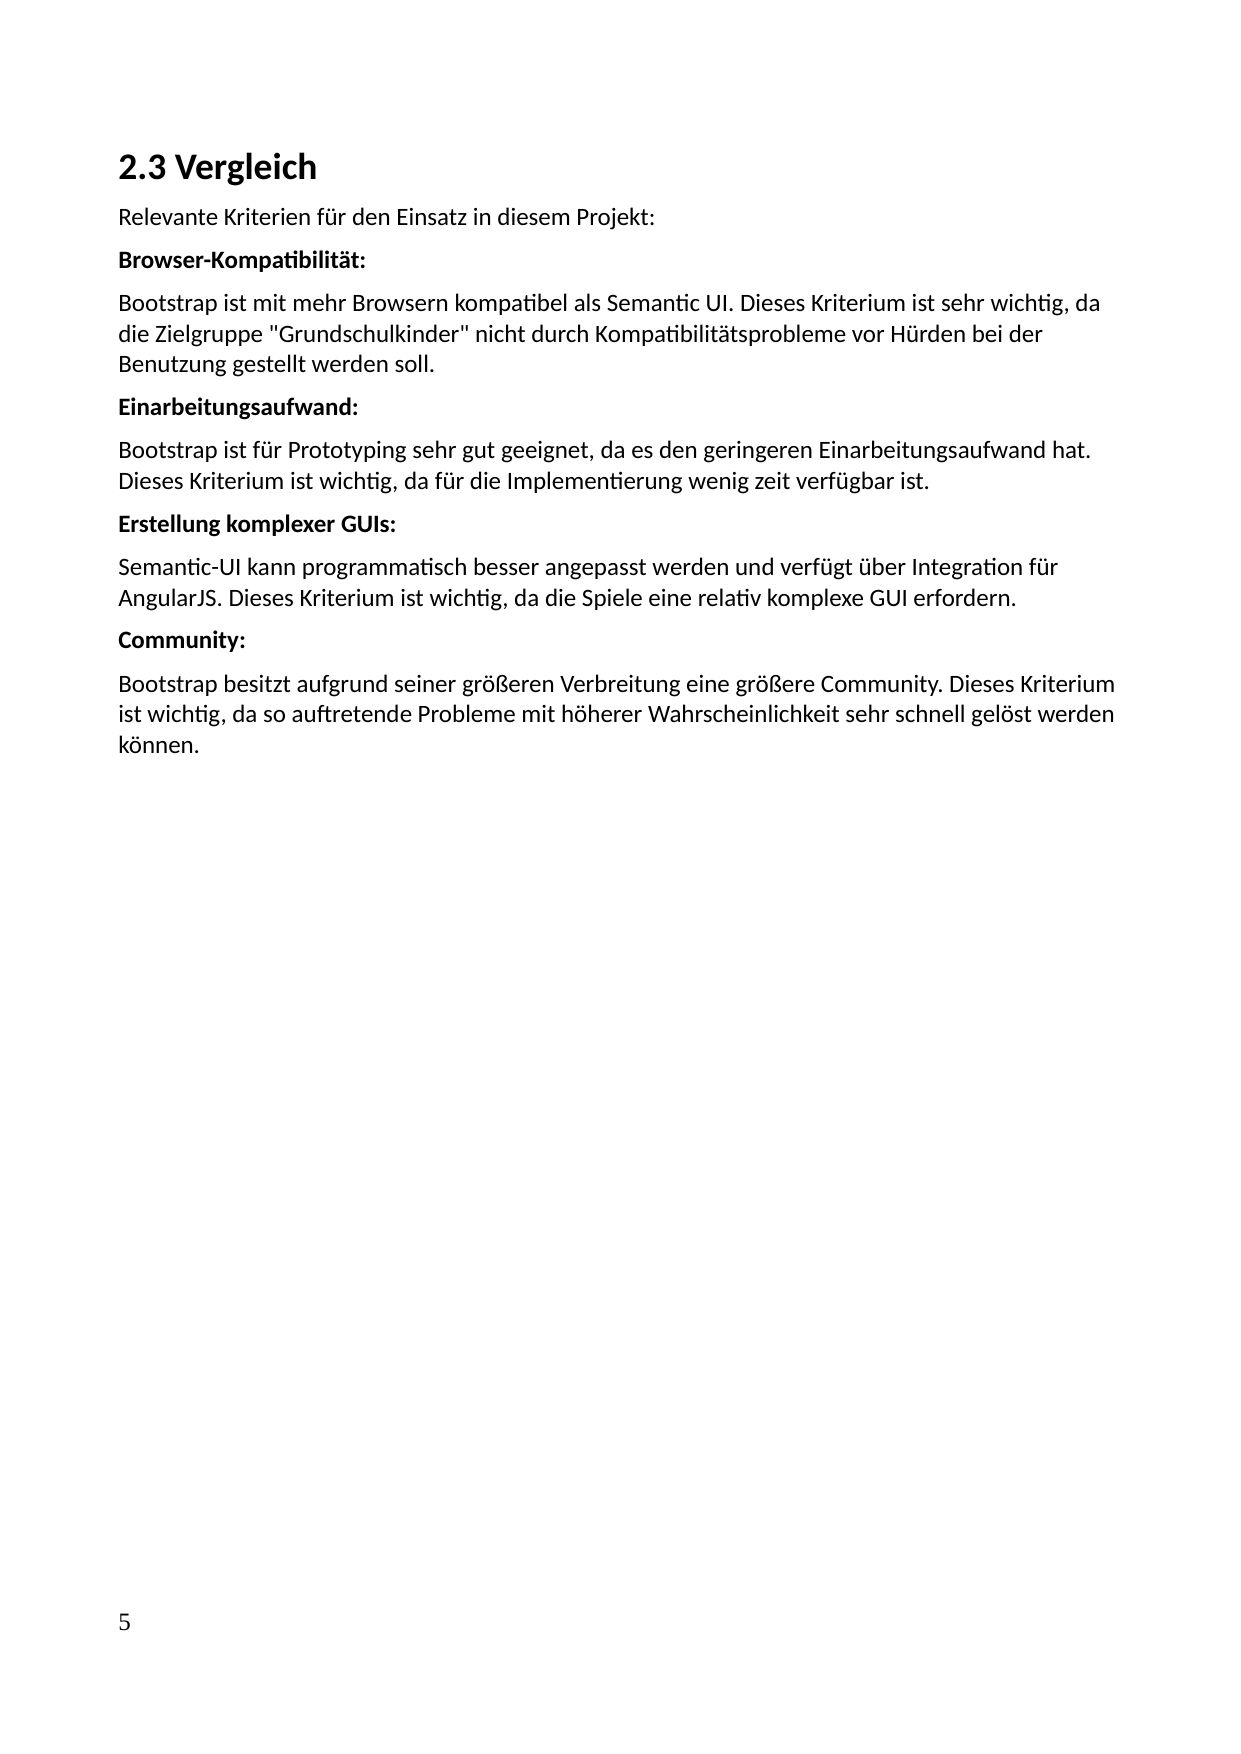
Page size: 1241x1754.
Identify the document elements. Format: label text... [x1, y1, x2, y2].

text Semantic-UI kann programmatisch besser angepasst werden und verfügt über Integration für AngularJS. Dieses Kriterium ist wichtig, da die Spiele eine relativ komplexe GUI erfordern. [118, 551, 1122, 612]
text Einarbeitungsaufwand: [118, 392, 1122, 422]
text Community: [118, 625, 1122, 655]
text Relevante Kriterien für den Einsatz in diesem Projekt: [118, 201, 1122, 232]
subtitle 2.3 Vergleich [118, 143, 1122, 189]
text Bootstrap ist mit mehr Browsern kompatibel als Semantic UI. Dieses Kriterium ist sehr wichtig, da die Zielgruppe "Grundschulkinder" nicht durch Kompatibilitätsprobleme vor Hürden bei der Benutzung gestellt werden soll. [118, 287, 1122, 379]
text Erstellung komplexer GUIs: [118, 508, 1122, 539]
text Bootstrap besitzt aufgrund seiner größeren Verbreitung eine größere Community. Dieses Kriterium ist wichtig, da so auftretende Probleme mit höherer Wahrscheinlichkeit sehr schnell gelöst werden können. [118, 668, 1122, 759]
text Browser-Kompatibilität: [118, 244, 1122, 275]
text Bootstrap ist für Prototyping sehr gut geeignet, da es den geringeren Einarbeitungsaufwand hat. Dieses Kriterium ist wichtig, da für die Implementierung wenig zeit verfügbar ist. [118, 434, 1122, 496]
